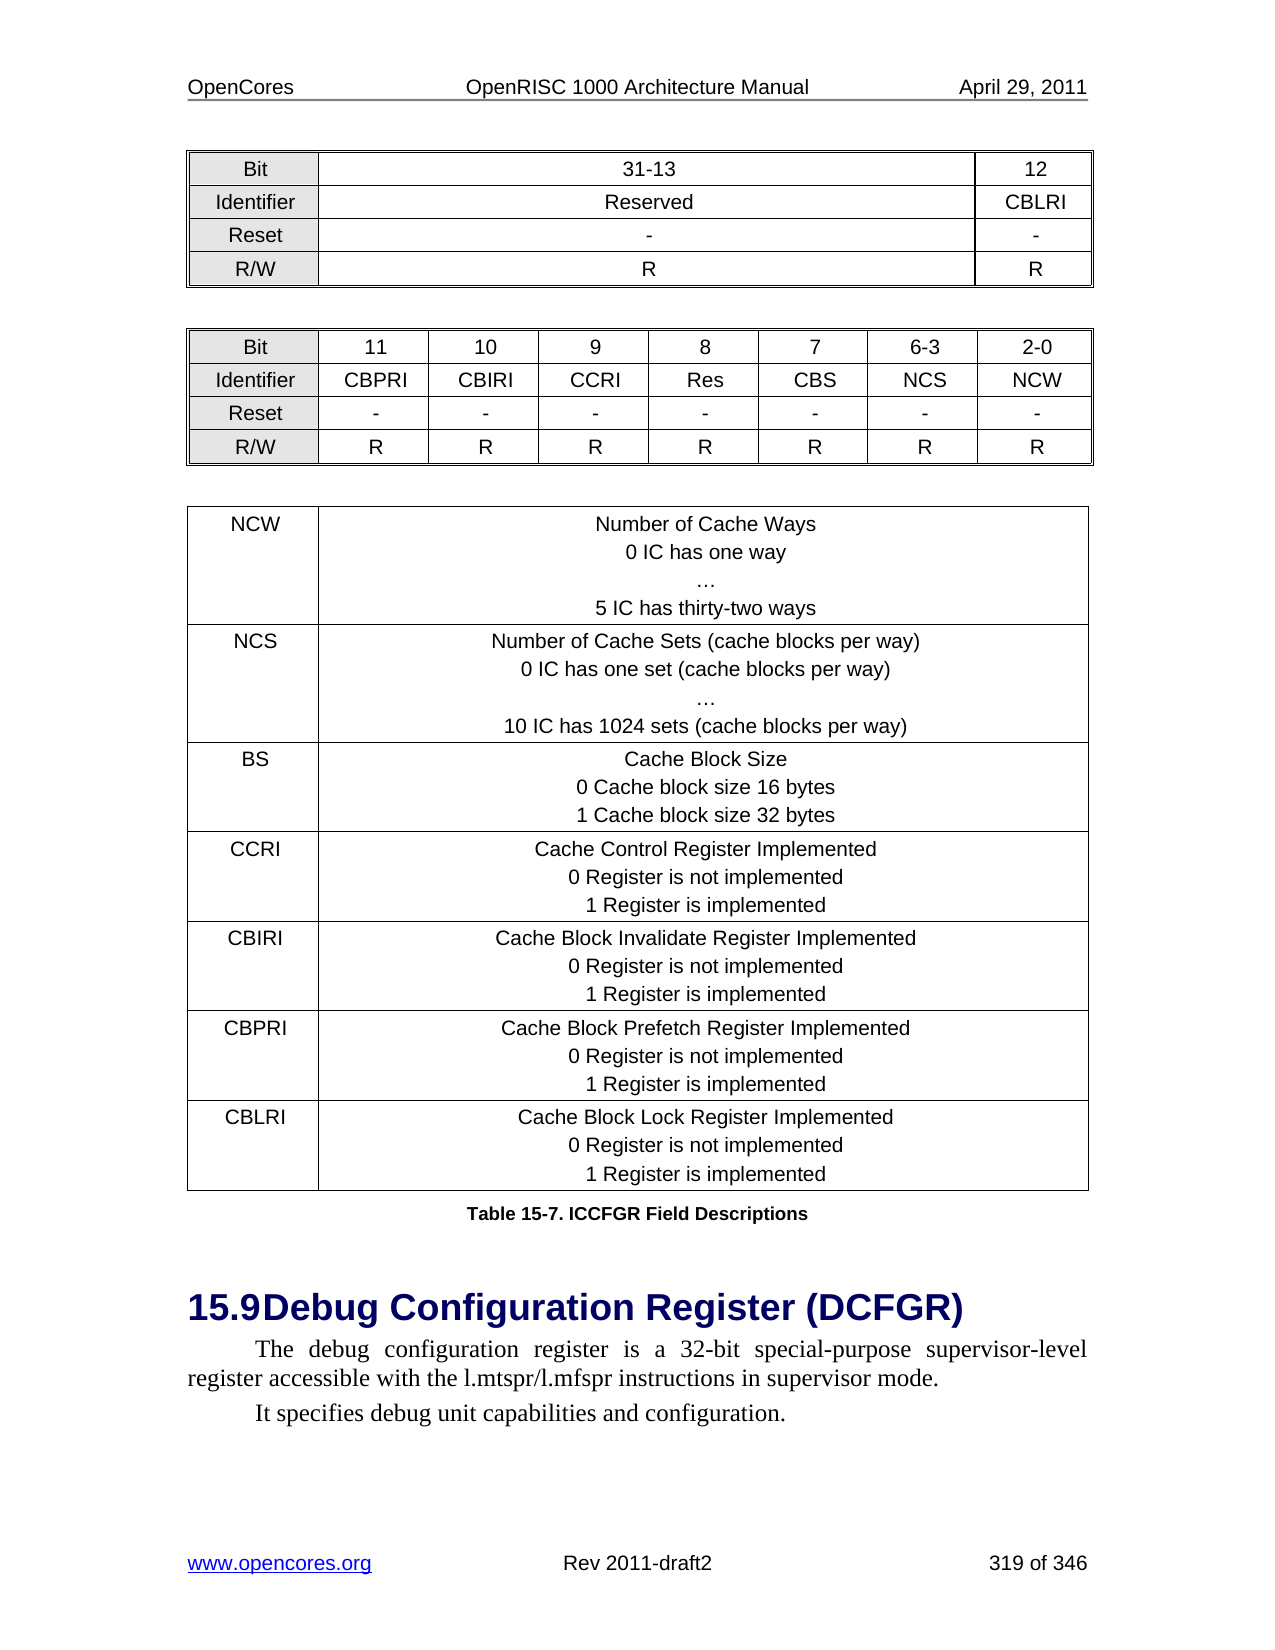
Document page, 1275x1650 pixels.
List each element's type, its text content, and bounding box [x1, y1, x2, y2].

table_cell Reserved [319, 186, 974, 218]
subtitle Debug Configuration Register (DCFGR) [187, 1285, 1087, 1328]
table_cell CBPRI [319, 364, 428, 396]
table_cell R [539, 430, 648, 463]
table_cell NCS [188, 625, 318, 742]
table_cell R [429, 430, 538, 463]
table_cell CBIRI [188, 922, 318, 1010]
table_cell NCW [978, 364, 1091, 396]
table_cell Cache Block Prefetch Register Implemented 0 Register is not implemented 1 Register is implemented [319, 1011, 1088, 1100]
table_cell CBLRI [976, 186, 1091, 218]
table_cell - [976, 219, 1091, 251]
table_header Bit [190, 331, 318, 363]
table_cell NCS [868, 364, 977, 396]
table_header 10 [429, 331, 538, 363]
table_cell - [649, 397, 758, 429]
table_cell Identifier [190, 364, 318, 396]
table_cell - [868, 397, 977, 429]
table_cell CBIRI [429, 364, 538, 396]
table_cell CBS [759, 364, 867, 396]
table_cell Reset [190, 397, 318, 429]
table_header 9 [539, 331, 648, 363]
table_header 2-0 [978, 331, 1091, 363]
table_cell Number of Cache Sets (cache blocks per way) 0 IC has one set (cache blocks per way) … 10 IC has 1024 sets (cache blocks per way) [319, 625, 1088, 742]
table_header 7 [759, 331, 867, 363]
table_cell R/W [190, 430, 318, 463]
text Table 15-7. ICCFGR Field Descriptions [187, 1203, 1087, 1225]
table_cell Cache Block Size 0 Cache block size 16 bytes 1 Cache block size 32 bytes [319, 743, 1088, 831]
table_cell Cache Block Lock Register Implemented 0 Register is not implemented 1 Register is implemented [319, 1101, 1088, 1189]
table_cell BS [188, 743, 318, 831]
table_header 12 [976, 153, 1091, 184]
table_cell R/W [190, 252, 318, 284]
text It specifies debug unit capabilities and configuration. [187, 1398, 1087, 1427]
table_cell - [429, 397, 538, 429]
table_cell Reset [190, 219, 318, 251]
table_cell CCRI [539, 364, 648, 396]
table_cell - [539, 397, 648, 429]
table_cell Identifier [190, 186, 318, 218]
table_cell R [649, 430, 758, 463]
table_cell R [868, 430, 977, 463]
table_cell Res [649, 364, 758, 396]
table_cell R [978, 430, 1091, 463]
table_cell - [319, 397, 428, 429]
table_cell CBPRI [188, 1011, 318, 1100]
table_header 8 [649, 331, 758, 363]
table_header 31-13 [319, 153, 974, 184]
table_cell R [976, 252, 1091, 284]
table_cell CCRI [188, 832, 318, 921]
table_cell Cache Control Register Implemented 0 Register is not implemented 1 Register is implemented [319, 832, 1088, 921]
table_header Bit [190, 153, 318, 184]
table_header Number of Cache Ways 0 IC has one way … 5 IC has thirty-two ways [319, 507, 1088, 624]
table_cell - [319, 219, 974, 251]
text The debug configuration register is a 32-bit special-purpose supervisor-level register accessible with the l.mtspr/l.mfspr instructions in supervisor mode. [187, 1334, 1087, 1392]
table_cell - [978, 397, 1091, 429]
table_cell R [759, 430, 867, 463]
table_cell Cache Block Invalidate Register Implemented 0 Register is not implemented 1 Register is implemented [319, 922, 1088, 1010]
table_header NCW [188, 507, 318, 624]
table_cell R [319, 252, 974, 284]
table_cell - [759, 397, 867, 429]
table_header 6-3 [868, 331, 977, 363]
table_header 11 [319, 331, 428, 363]
table_cell R [319, 430, 428, 463]
table_cell CBLRI [188, 1101, 318, 1189]
